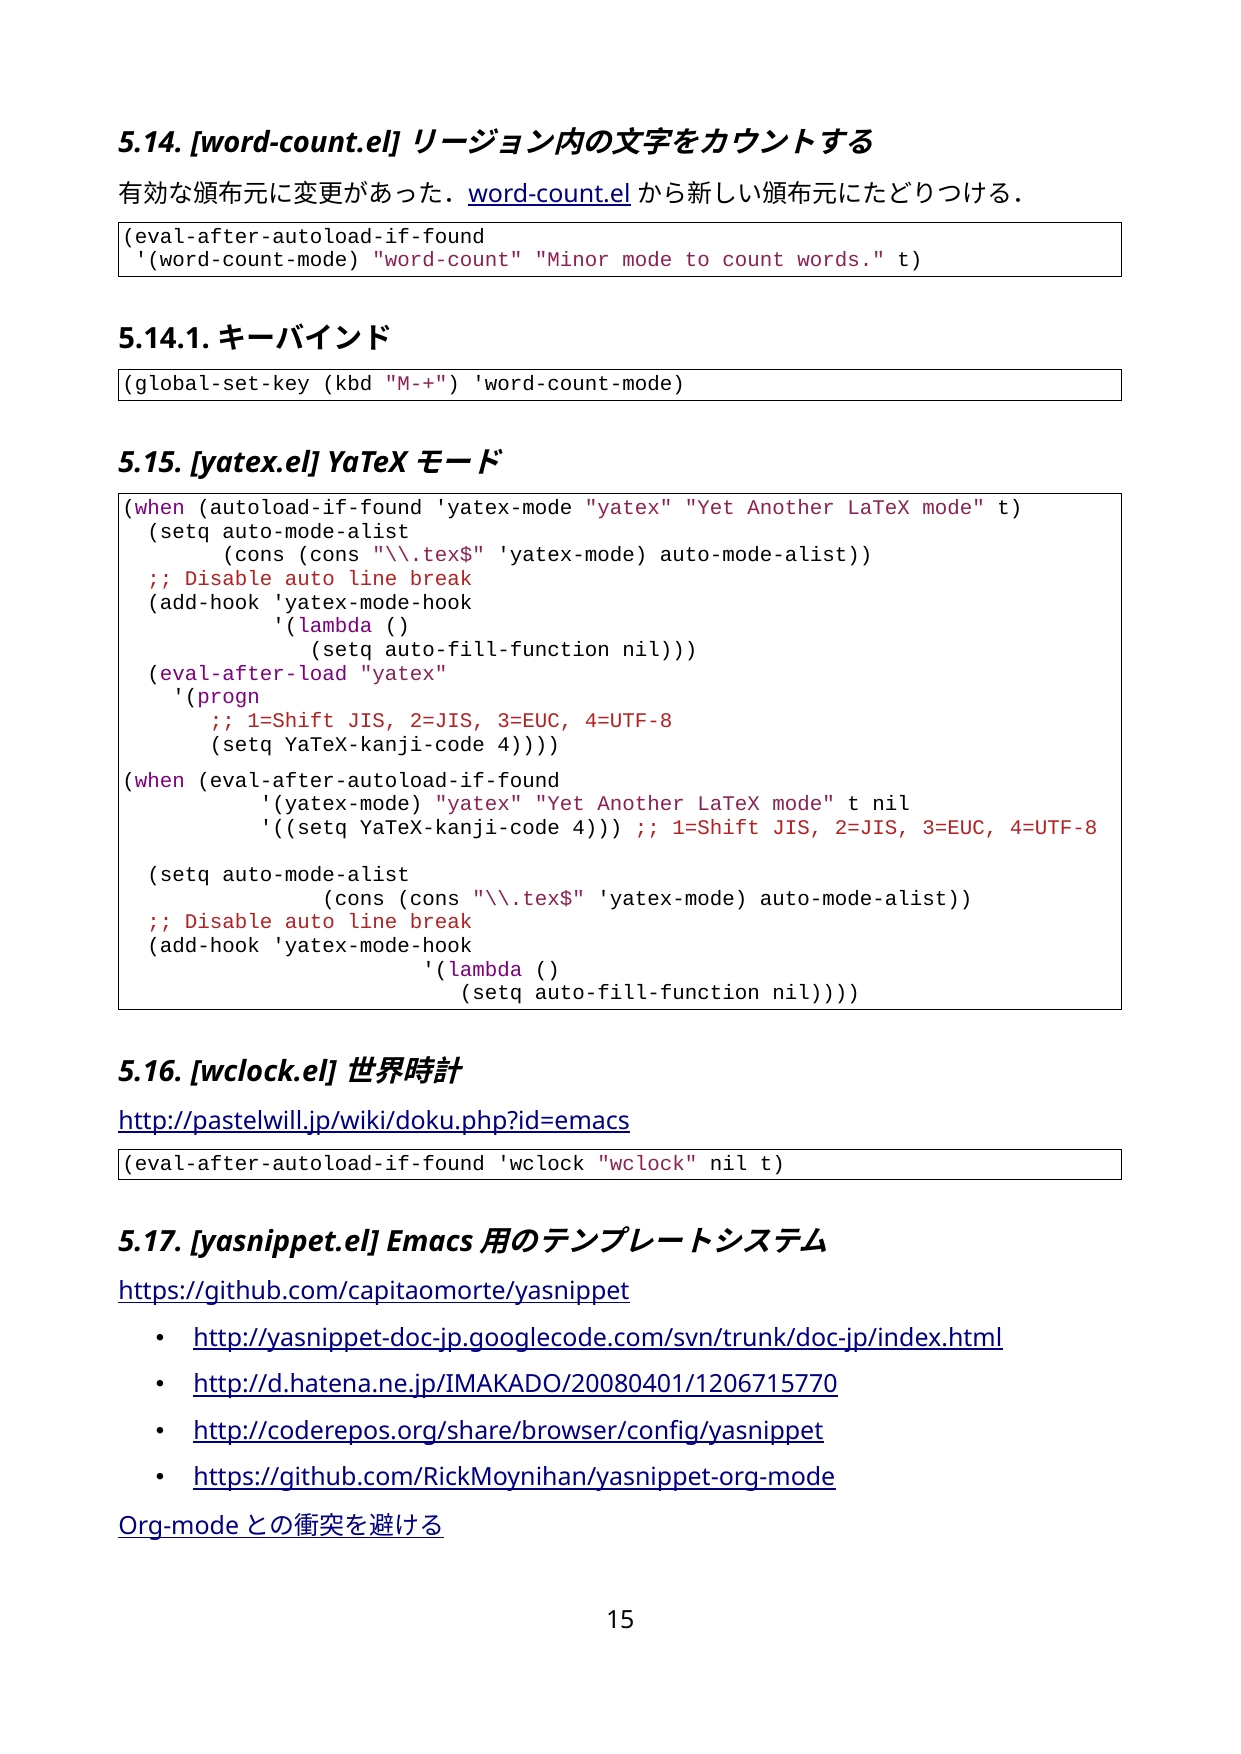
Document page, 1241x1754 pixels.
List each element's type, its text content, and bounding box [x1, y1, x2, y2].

text 有効な頒布元に変更があった．word-count.el から新しい頒布元にたどりつける． [118, 173, 1122, 209]
subtitle [word-count.el] リージョン内の文字をカウントする [118, 118, 1122, 161]
text ;; 1=Shift JIS, 2=JIS, 3=EUC, 4=UTF-8 [119, 706, 1121, 729]
text (eval-after-autoload-if-found 'wclock "wclock" nil t) [119, 1150, 1121, 1179]
text '(progn [119, 682, 1121, 706]
text '((setq YaTeX-kanji-code 4))) ;; 1=Shift JIS, 2=JIS, 3=EUC, 4=UTF-8 [119, 813, 1121, 837]
text ;; Disable auto line break [119, 564, 1121, 588]
text Org-modeとの衝突を避ける [118, 1506, 1122, 1542]
text (cons (cons "\\.tex$" 'yatex-mode) auto-mode-alist)) [119, 540, 1121, 564]
text '(lambda () [119, 955, 1121, 978]
text (global-set-key (kbd "M-+") 'word-count-mode) [119, 370, 1121, 400]
text http://pastelwill.jp/wiki/doku.php?id=emacs [118, 1102, 1122, 1136]
text (add-hook 'yatex-mode-hook [119, 931, 1121, 955]
text (setq auto-mode-alist [119, 860, 1121, 884]
list https://github.com/RickMoynihan/yasnippet-org-mode [156, 1459, 1122, 1493]
text '(word-count-mode) "word-count" "Minor mode to count words." t) [119, 245, 1121, 276]
text '(yatex-mode) "yatex" "Yet Another LaTeX mode" t nil [119, 789, 1121, 813]
text ;; Disable auto line break [119, 907, 1121, 931]
list http://yasnippet-doc-jp.googlecode.com/svn/trunk/doc-jp/index.html [156, 1319, 1122, 1353]
text (eval-after-autoload-if-found [119, 223, 1121, 245]
subtitle [yasnippet.el] Emacs用のテンプレートシステム [118, 1218, 1122, 1260]
text (setq auto-mode-alist [119, 517, 1121, 540]
subtitle キーバインド [118, 314, 1122, 357]
text (when (eval-after-autoload-if-found [119, 766, 1121, 789]
text (setq YaTeX-kanji-code 4)))) [119, 729, 1121, 757]
text https://github.com/capitaomorte/yasnippet [118, 1273, 1122, 1307]
text (when (autoload-if-found 'yatex-mode "yatex" "Yet Another LaTeX mode" t) [119, 494, 1121, 517]
list http://coderepos.org/share/browser/config/yasnippet [156, 1412, 1122, 1446]
text (setq auto-fill-function nil)))) [119, 978, 1121, 1009]
text '(lambda () [119, 611, 1121, 635]
text (eval-after-load "yatex" [119, 659, 1121, 682]
text (add-hook 'yatex-mode-hook [119, 588, 1121, 611]
text (setq auto-fill-function nil))) [119, 635, 1121, 659]
subtitle [yatex.el] YaTeXモード [118, 438, 1122, 481]
list http://d.hatena.ne.jp/IMAKADO/20080401/1206715770 [156, 1366, 1122, 1400]
text (cons (cons "\\.tex$" 'yatex-mode) auto-mode-alist)) [119, 884, 1121, 907]
subtitle [wclock.el] 世界時計 [118, 1047, 1122, 1090]
